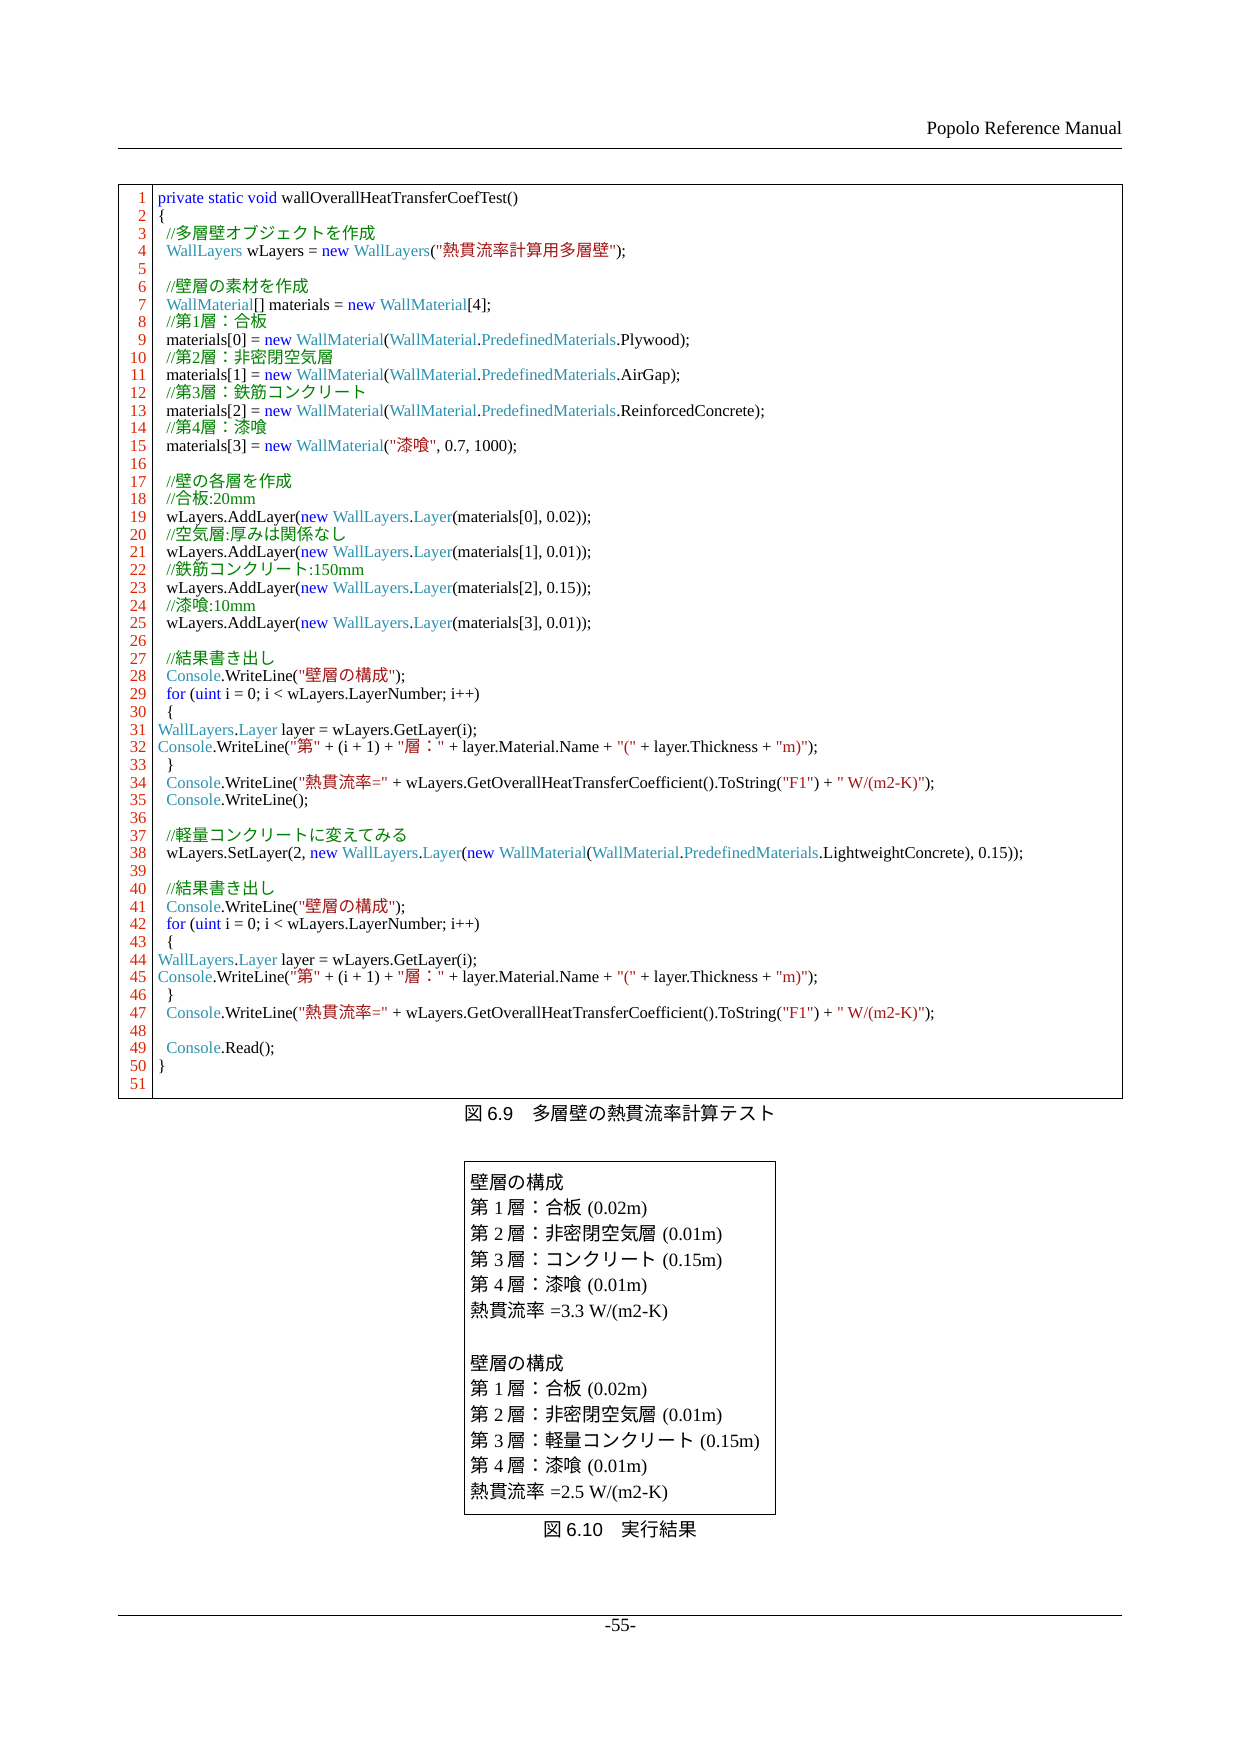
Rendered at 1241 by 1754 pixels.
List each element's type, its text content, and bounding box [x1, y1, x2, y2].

text 図6.10 実行結果 [118, 1150, 1122, 1542]
table_header private static void wallOverallHeatTransferCoefTest() { //多層壁オブジェクトを作成 WallLayers wLayers = new WallLayers("熱貫流率計算用多層壁"); //壁層の素材を作成 WallMaterial[] materials = new WallMaterial[4]; //第1層：合板 materials[0] = new WallMaterial(WallMaterial.PredefinedMaterials.Plywood); //第2層：非密閉空気層 materials[1] = new WallMaterial(WallMaterial.PredefinedMaterials.AirGap); //第3層：鉄筋コンクリート materials[2] = new WallMaterial(WallMaterial.PredefinedMaterials.ReinforcedConcrete); //第4層：漆喰 materials[3] = new WallMaterial("漆喰", 0.7, 1000); //壁の各層を作成 //合板:20mm wLayers.AddLayer(new WallLayers.Layer(materials[0], 0.02)); //空気層:厚みは関係なし wLayers.AddLayer(new WallLayers.Layer(materials[1], 0.01)); //鉄筋コンクリート:150mm wLayers.AddLayer(new WallLayers.Layer(materials[2], 0.15)); //漆喰:10mm wLayers.AddLayer(new WallLayers.Layer(materials[3], 0.01)); //結果書き出し Console.WriteLine("壁層の構成"); for (uint i = 0; i < wLayers.LayerNumber; i++) { WallLayers.Layer layer = wLayers.GetLayer(i); Console.WriteLine("第" + (i + 1) + "層：" + layer.Material.Name + "(" + layer.Thickness + "m)"); } Console.WriteLine("熱貫流率=" + wLayers.GetOverallHeatTransferCoefficient().ToString("F1") + " W/(m2-K)"); Console.WriteLine(); //軽量コンクリートに変えてみる wLayers.SetLayer(2, new WallLayers.Layer(new WallMaterial(WallMaterial.PredefinedMaterials.LightweightConcrete), 0.15)); //結果書き出し Console.WriteLine("壁層の構成"); for (uint i = 0; i < wLayers.LayerNumber; i++) { WallLayers.Layer layer = wLayers.GetLayer(i); Console.WriteLine("第" + (i + 1) + "層：" + layer.Material.Name + "(" + layer.Thickness + "m)"); } Console.WriteLine("熱貫流率=" + wLayers.GetOverallHeatTransferCoefficient().ToString("F1") + " W/(m2-K)"); Console.Read(); } [153, 185, 1122, 1098]
text 図6.9 多層壁の熱貫流率計算テスト [118, 1099, 1122, 1126]
table_header 1 2 3 4 5 6 7 8 9 10 11 12 13 14 15 16 17 18 19 20 21 22 23 24 25 26 27 28 29 30 31 32 33 34 35 36 37 38 39 40 41 42 43 44 45 46 47 48 49 50 51 [119, 185, 152, 1098]
